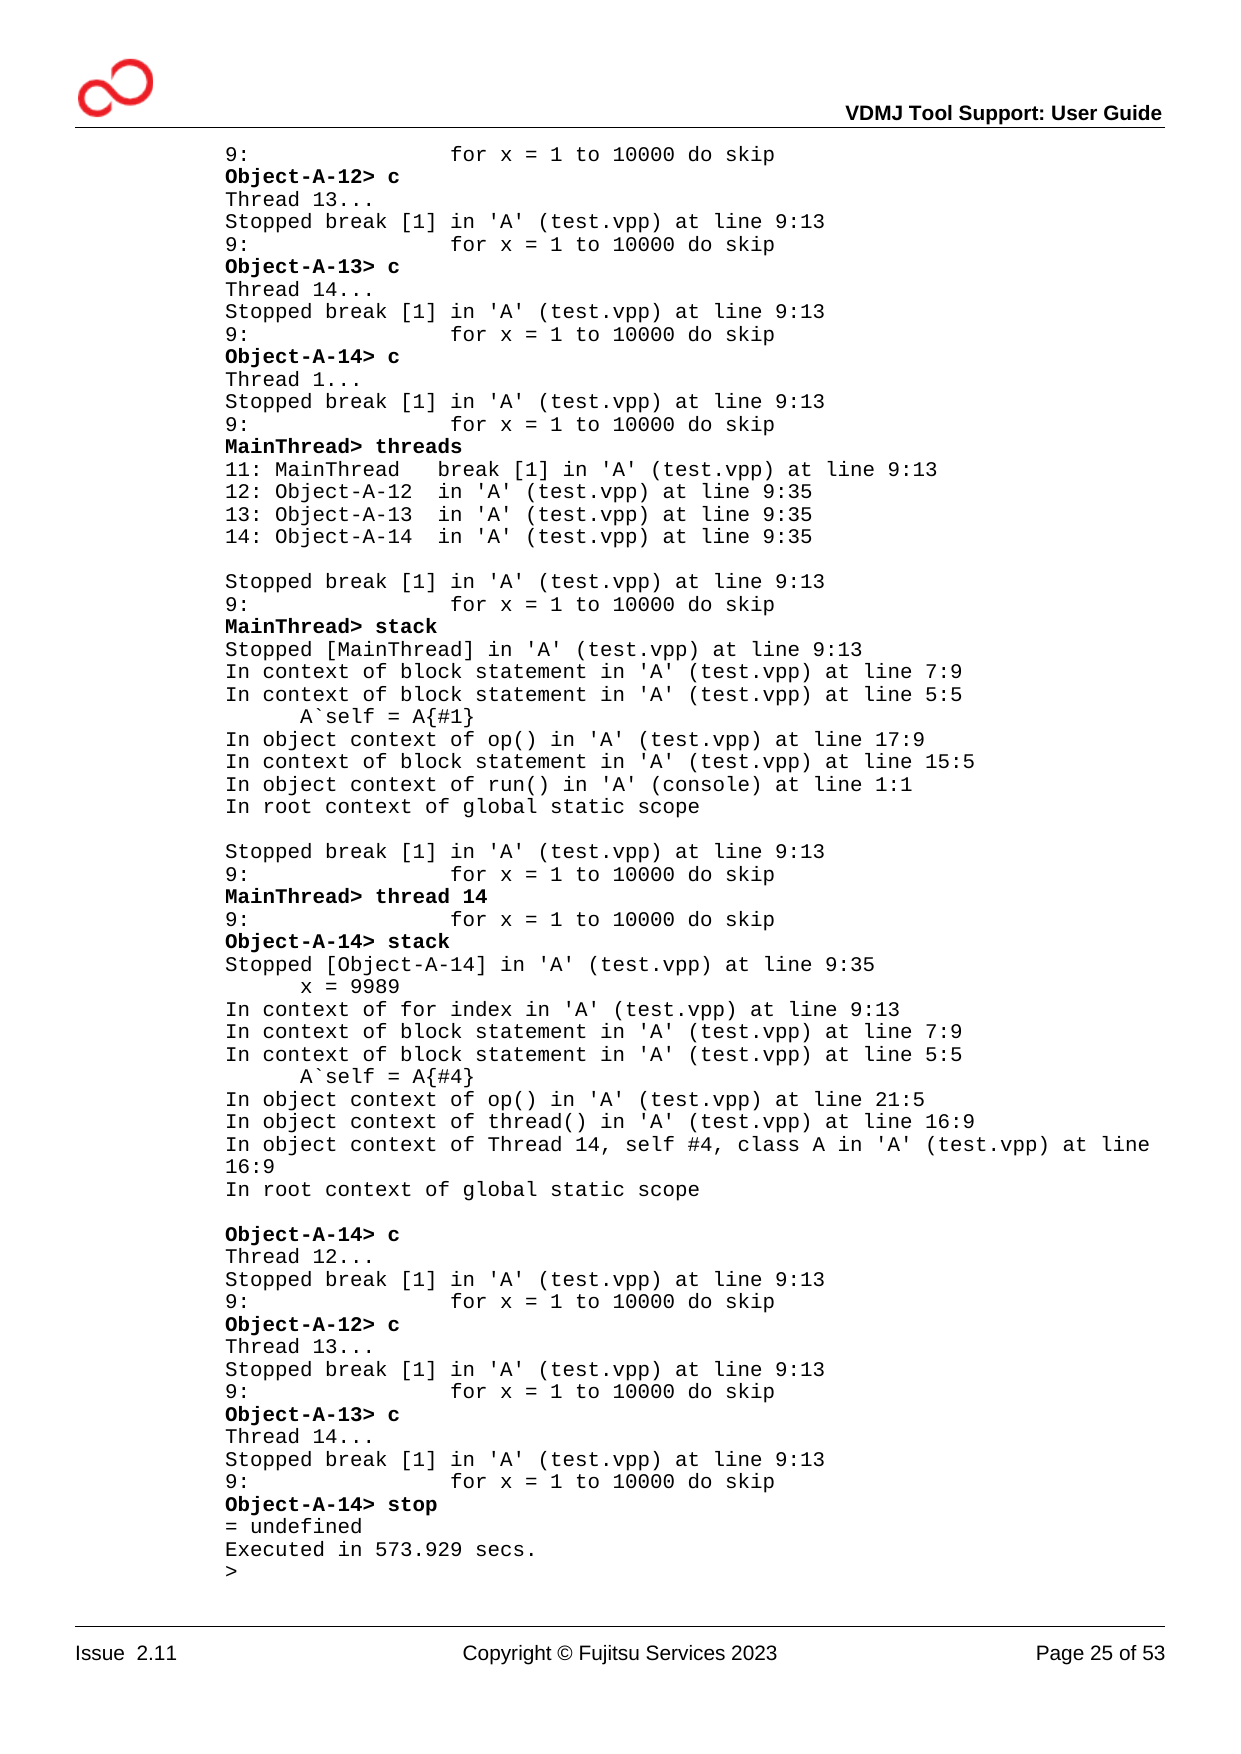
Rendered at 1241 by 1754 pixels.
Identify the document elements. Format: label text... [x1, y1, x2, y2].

text Thread 12... [225, 1246, 1165, 1268]
text MainThread> threads [225, 436, 1165, 458]
text A`self = A{#1} [225, 706, 1165, 728]
text 9: for x = 1 to 10000 do skip [225, 908, 1165, 931]
text Stopped [MainThread] in 'A' (test.vpp) at line 9:13 [225, 638, 1165, 661]
text Stopped break [1] in 'A' (test.vpp) at line 9:13 [225, 571, 1165, 593]
text A`self = A{#4} [225, 1066, 1165, 1088]
text 9: for x = 1 to 10000 do skip [225, 863, 1165, 886]
text Thread 13... [225, 1336, 1165, 1358]
text Stopped break [1] in 'A' (test.vpp) at line 9:13 [225, 211, 1165, 233]
text In context of block statement in 'A' (test.vpp) at line 15:5 [225, 751, 1165, 773]
text Stopped break [1] in 'A' (test.vpp) at line 9:13 [225, 1268, 1165, 1291]
text 9: for x = 1 to 10000 do skip [225, 593, 1165, 616]
text Thread 14... [225, 1426, 1165, 1448]
text 9: for x = 1 to 10000 do skip [225, 233, 1165, 256]
text Stopped break [1] in 'A' (test.vpp) at line 9:13 [225, 301, 1165, 323]
text In context of block statement in 'A' (test.vpp) at line 5:5 [225, 683, 1165, 706]
text In context of block statement in 'A' (test.vpp) at line 5:5 [225, 1043, 1165, 1066]
text 9: for x = 1 to 10000 do skip [225, 1381, 1165, 1403]
text Object-A-14> c [225, 1223, 1165, 1246]
text 12: Object-A-12 in 'A' (test.vpp) at line 9:35 [225, 481, 1165, 503]
text Stopped break [1] in 'A' (test.vpp) at line 9:13 [225, 841, 1165, 863]
text 9: for x = 1 to 10000 do skip [225, 143, 1165, 166]
text > [225, 1561, 1165, 1583]
text Object-A-13> c [225, 256, 1165, 278]
text Object-A-14> c [225, 346, 1165, 368]
text MainThread> thread 14 [225, 886, 1165, 908]
text Thread 14... [225, 278, 1165, 301]
text = undefined [225, 1516, 1165, 1538]
text Stopped break [1] in 'A' (test.vpp) at line 9:13 [225, 1448, 1165, 1471]
text In object context of run() in 'A' (console) at line 1:1 [225, 773, 1165, 796]
text 13: Object-A-13 in 'A' (test.vpp) at line 9:35 [225, 503, 1165, 526]
text 9: for x = 1 to 10000 do skip [225, 1291, 1165, 1313]
text In root context of global static scope [225, 1178, 1165, 1201]
text In context of block statement in 'A' (test.vpp) at line 7:9 [225, 661, 1165, 683]
text Stopped [Object-A-14] in 'A' (test.vpp) at line 9:35 [225, 953, 1165, 976]
text In object context of op() in 'A' (test.vpp) at line 17:9 [225, 728, 1165, 751]
text 9: for x = 1 to 10000 do skip [225, 413, 1165, 436]
text Stopped break [1] in 'A' (test.vpp) at line 9:13 [225, 391, 1165, 413]
text Thread 13... [225, 188, 1165, 211]
text MainThread> stack [225, 616, 1165, 638]
text Stopped break [1] in 'A' (test.vpp) at line 9:13 [225, 1358, 1165, 1381]
text Object-A-14> stack [225, 931, 1165, 953]
text 9: for x = 1 to 10000 do skip [225, 323, 1165, 346]
text Object-A-12> c [225, 1313, 1165, 1336]
text 9: for x = 1 to 10000 do skip [225, 1471, 1165, 1493]
text Object-A-13> c [225, 1403, 1165, 1426]
text Object-A-14> stop [225, 1493, 1165, 1516]
text In object context of Thread 14, self #4, class A in 'A' (test.vpp) at line 16:9 [225, 1133, 1165, 1178]
picture [78, 52, 153, 127]
text 14: Object-A-14 in 'A' (test.vpp) at line 9:35 [225, 526, 1165, 548]
text 11: MainThread break [1] in 'A' (test.vpp) at line 9:13 [225, 458, 1165, 481]
text In context of block statement in 'A' (test.vpp) at line 7:9 [225, 1021, 1165, 1043]
text x = 9989 [225, 976, 1165, 998]
text Thread 1... [225, 368, 1165, 391]
text In root context of global static scope [225, 796, 1165, 818]
text In object context of op() in 'A' (test.vpp) at line 21:5 [225, 1088, 1165, 1111]
text Object-A-12> c [225, 166, 1165, 188]
text In object context of thread() in 'A' (test.vpp) at line 16:9 [225, 1111, 1165, 1133]
text In context of for index in 'A' (test.vpp) at line 9:13 [225, 998, 1165, 1021]
text Executed in 573.929 secs. [225, 1538, 1165, 1561]
